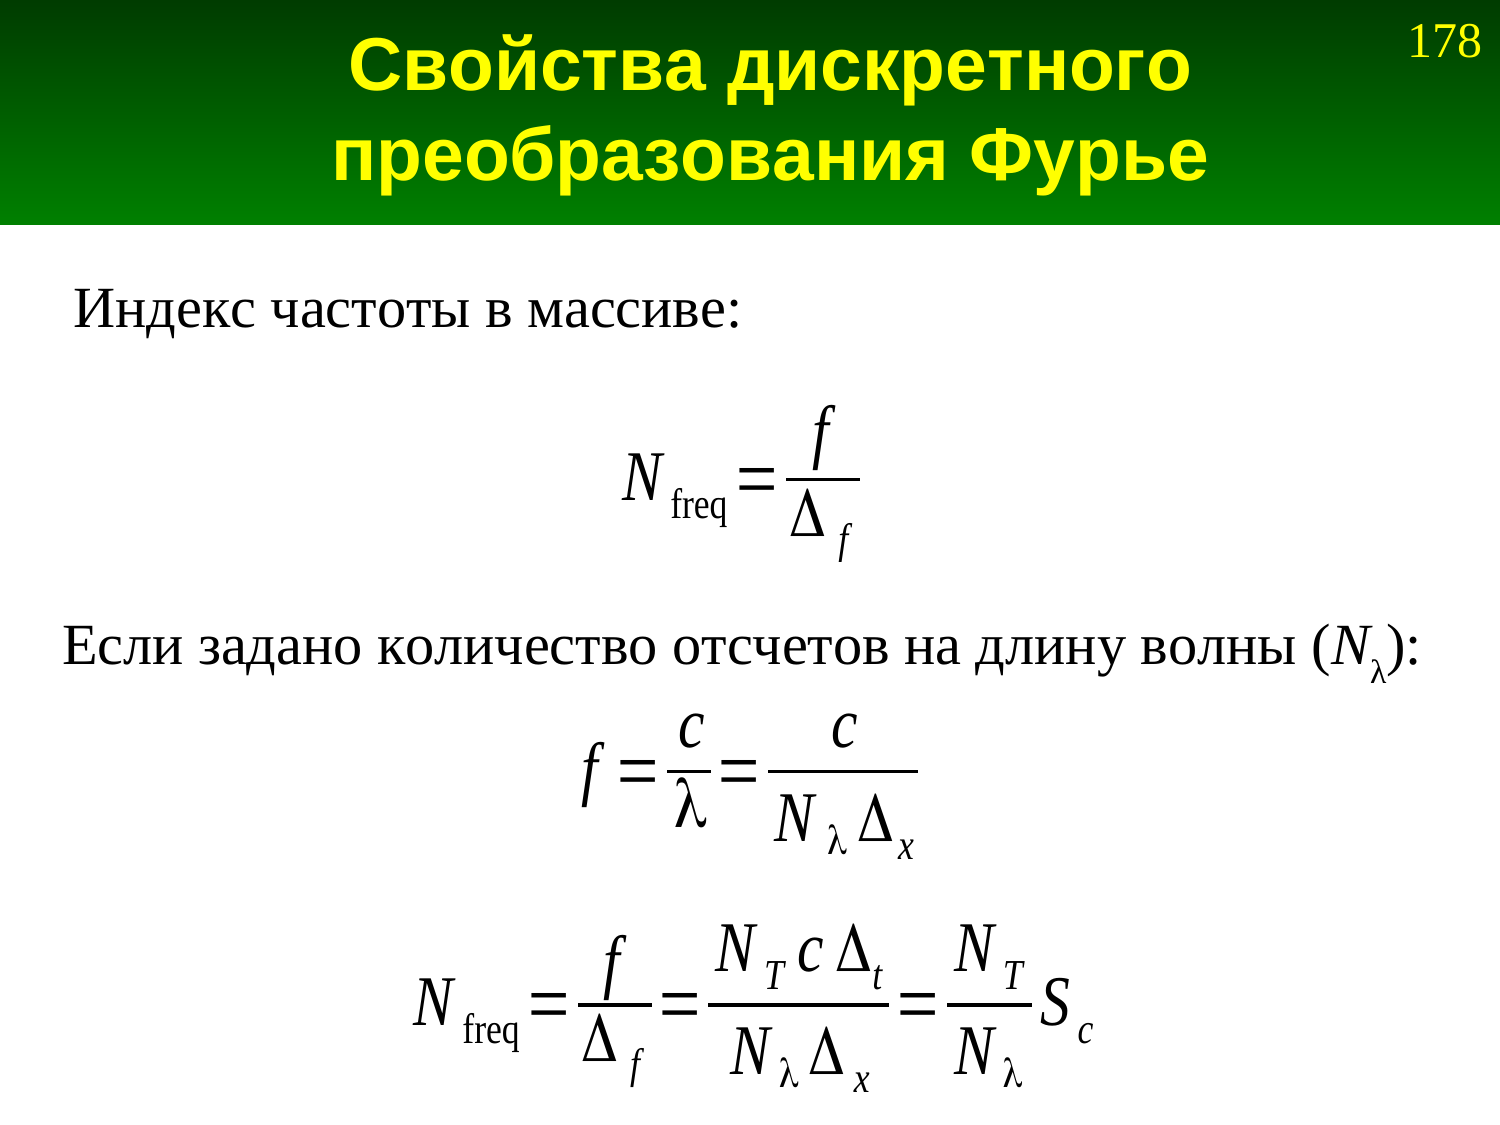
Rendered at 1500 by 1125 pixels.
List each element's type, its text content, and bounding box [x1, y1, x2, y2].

text_box Если задано количество отсчетов на длину волны (Nλ): [47, 598, 1438, 698]
title Свойства дискретного преобразования Фурье [100, 7, 1441, 204]
chart [603, 393, 877, 562]
chart [555, 685, 936, 867]
text_box Индекс частоты в массиве: [59, 262, 1073, 390]
chart [395, 909, 1111, 1102]
